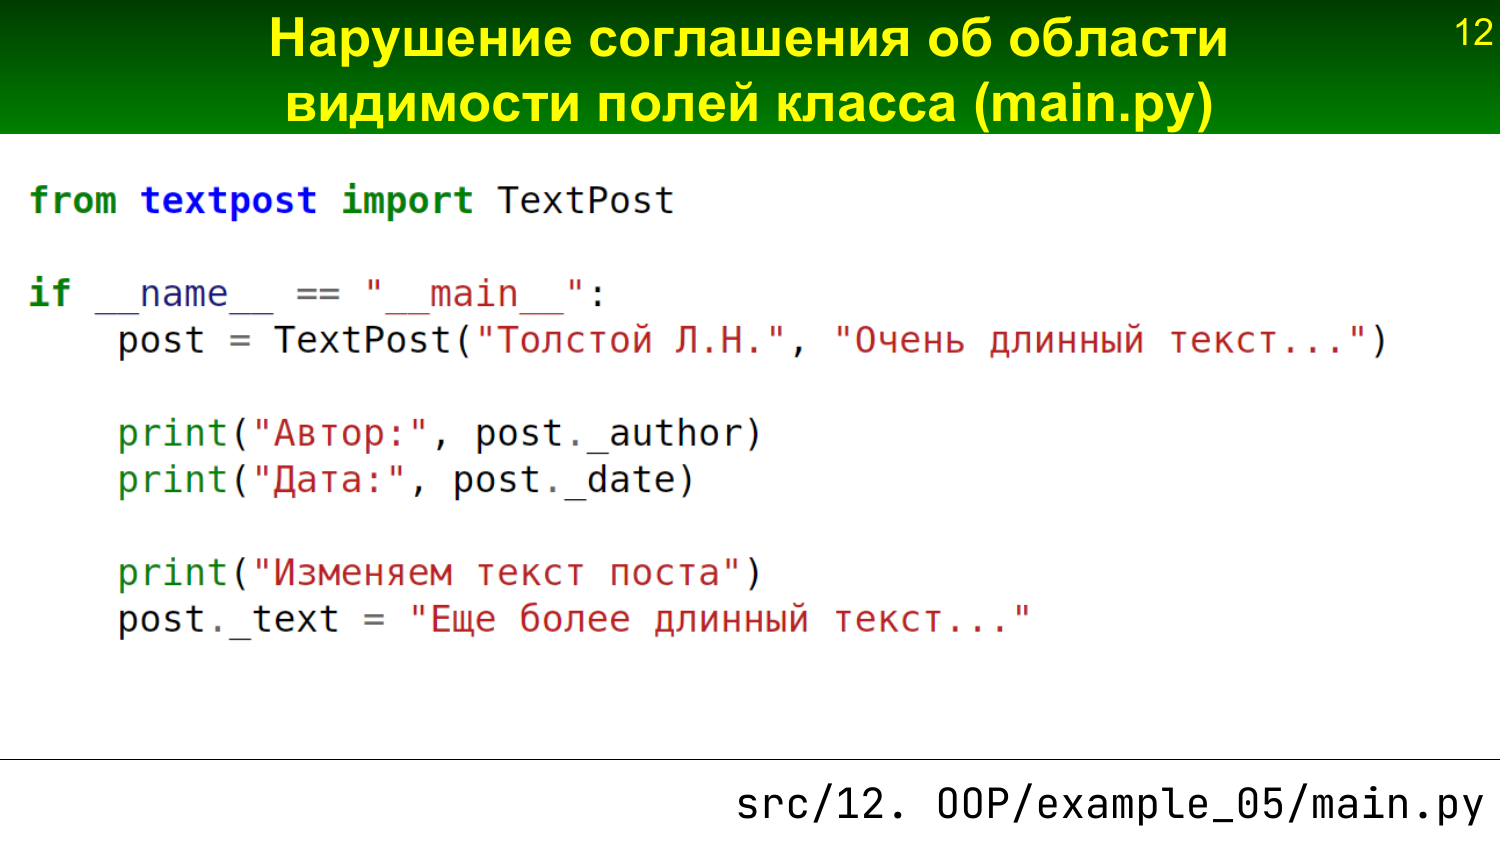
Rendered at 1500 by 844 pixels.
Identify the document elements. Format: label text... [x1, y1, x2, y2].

picture [16, 169, 1399, 655]
title Нарушение соглашения об области видимости полей класса (main.py) [112, 0, 1388, 140]
title src/12. OOP/example_05/main.py [607, 760, 1500, 844]
